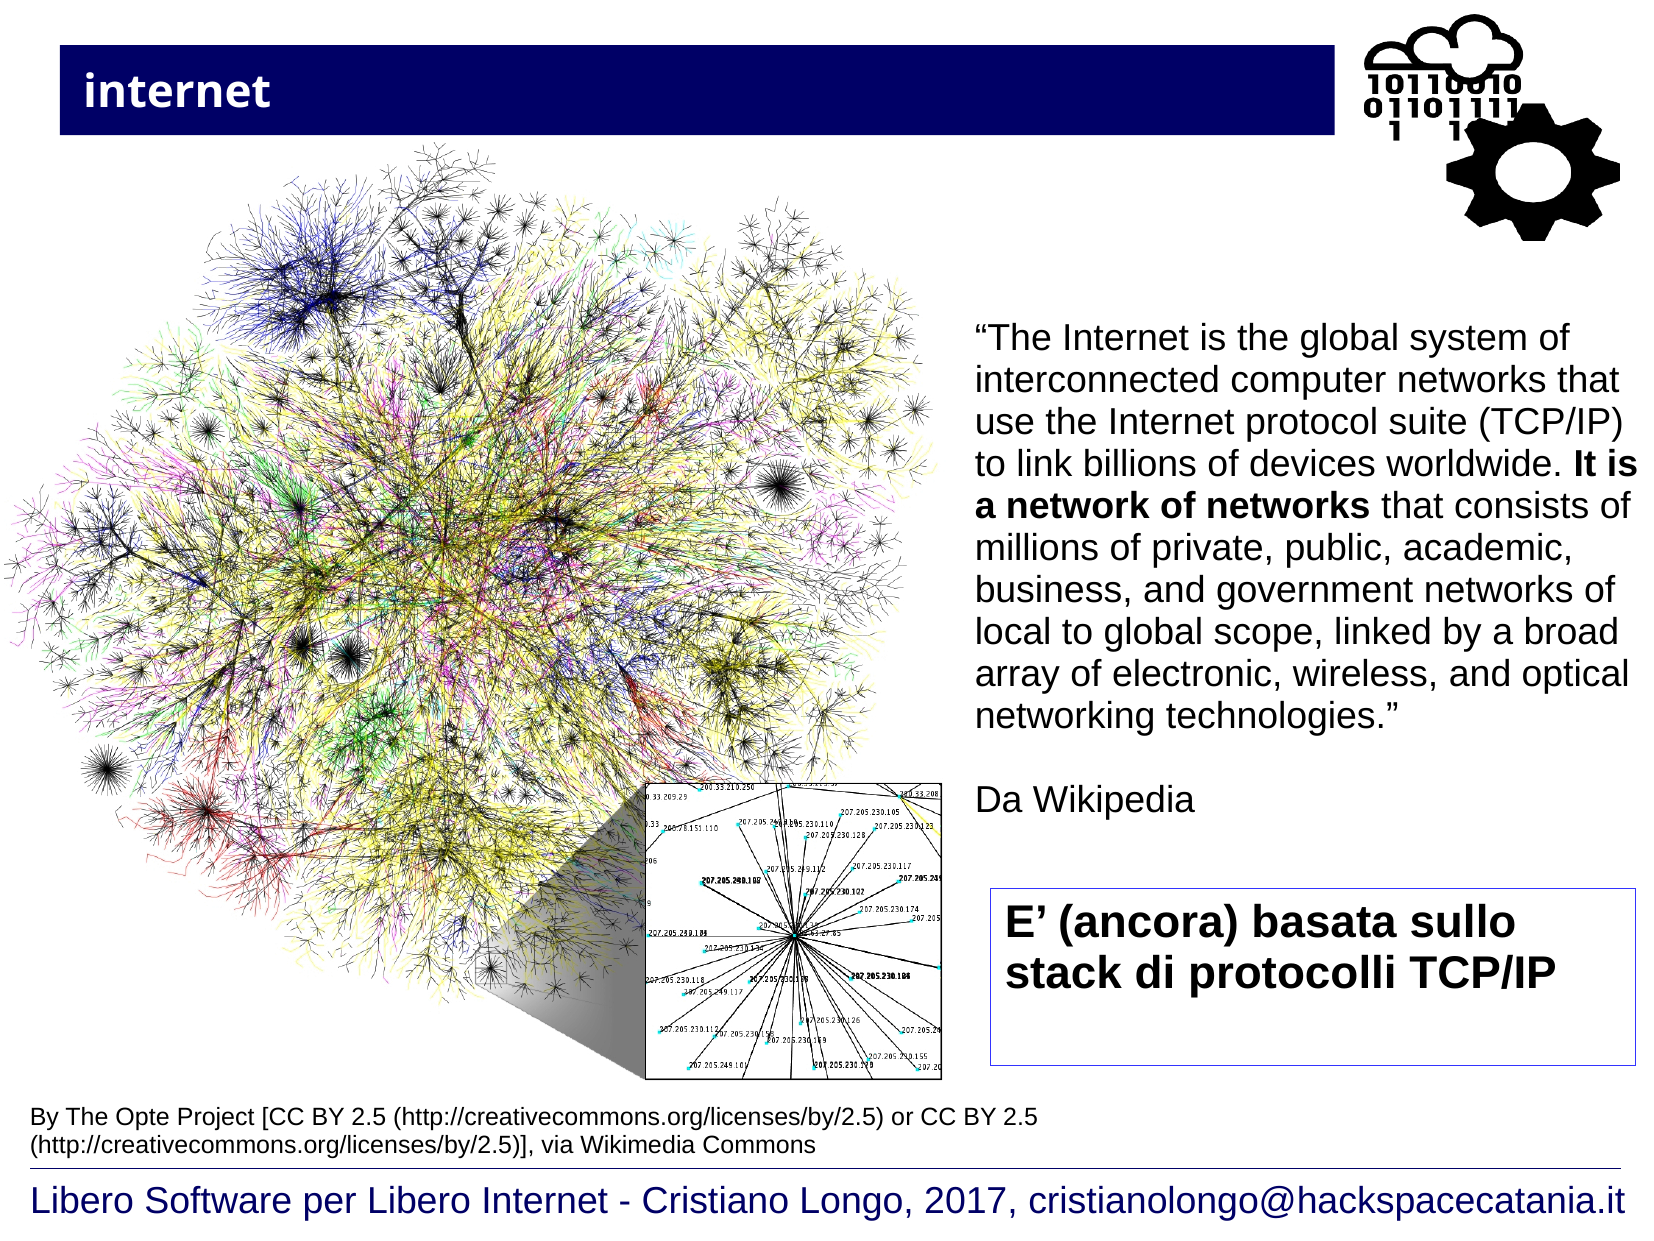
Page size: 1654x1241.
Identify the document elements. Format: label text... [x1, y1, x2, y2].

text_box “The Internet is the global system of interconnected computer networks that use the Internet protocol suite (TCP/IP) to link billions of devices worldwide. It is a network of networks that consists of millions of private, public, academic, business, and government networks of local to global scope, linked by a broad array of electronic, wireless, and optical networking technologies.” Da Wikipedia [960, 309, 1653, 871]
text_box E’ (ancora) basata sullo stack di protocolli TCP/IP [990, 888, 1636, 1066]
picture [4, 142, 946, 1084]
text_box By The Opte Project [CC BY 2.5 (http://creativecommons.org/licenses/by/2.5) or CC BY 2.5 (http://creativecommons.org/licenses/by/2.5)], via Wikimedia Commons [15, 1095, 1111, 1166]
picture [1364, 14, 1620, 241]
text_box Libero Software per Libero Internet - Cristiano Longo, 2017, cristianolongo@hackspacecatania.it [15, 1168, 1653, 1241]
list internet [59, 45, 1335, 136]
